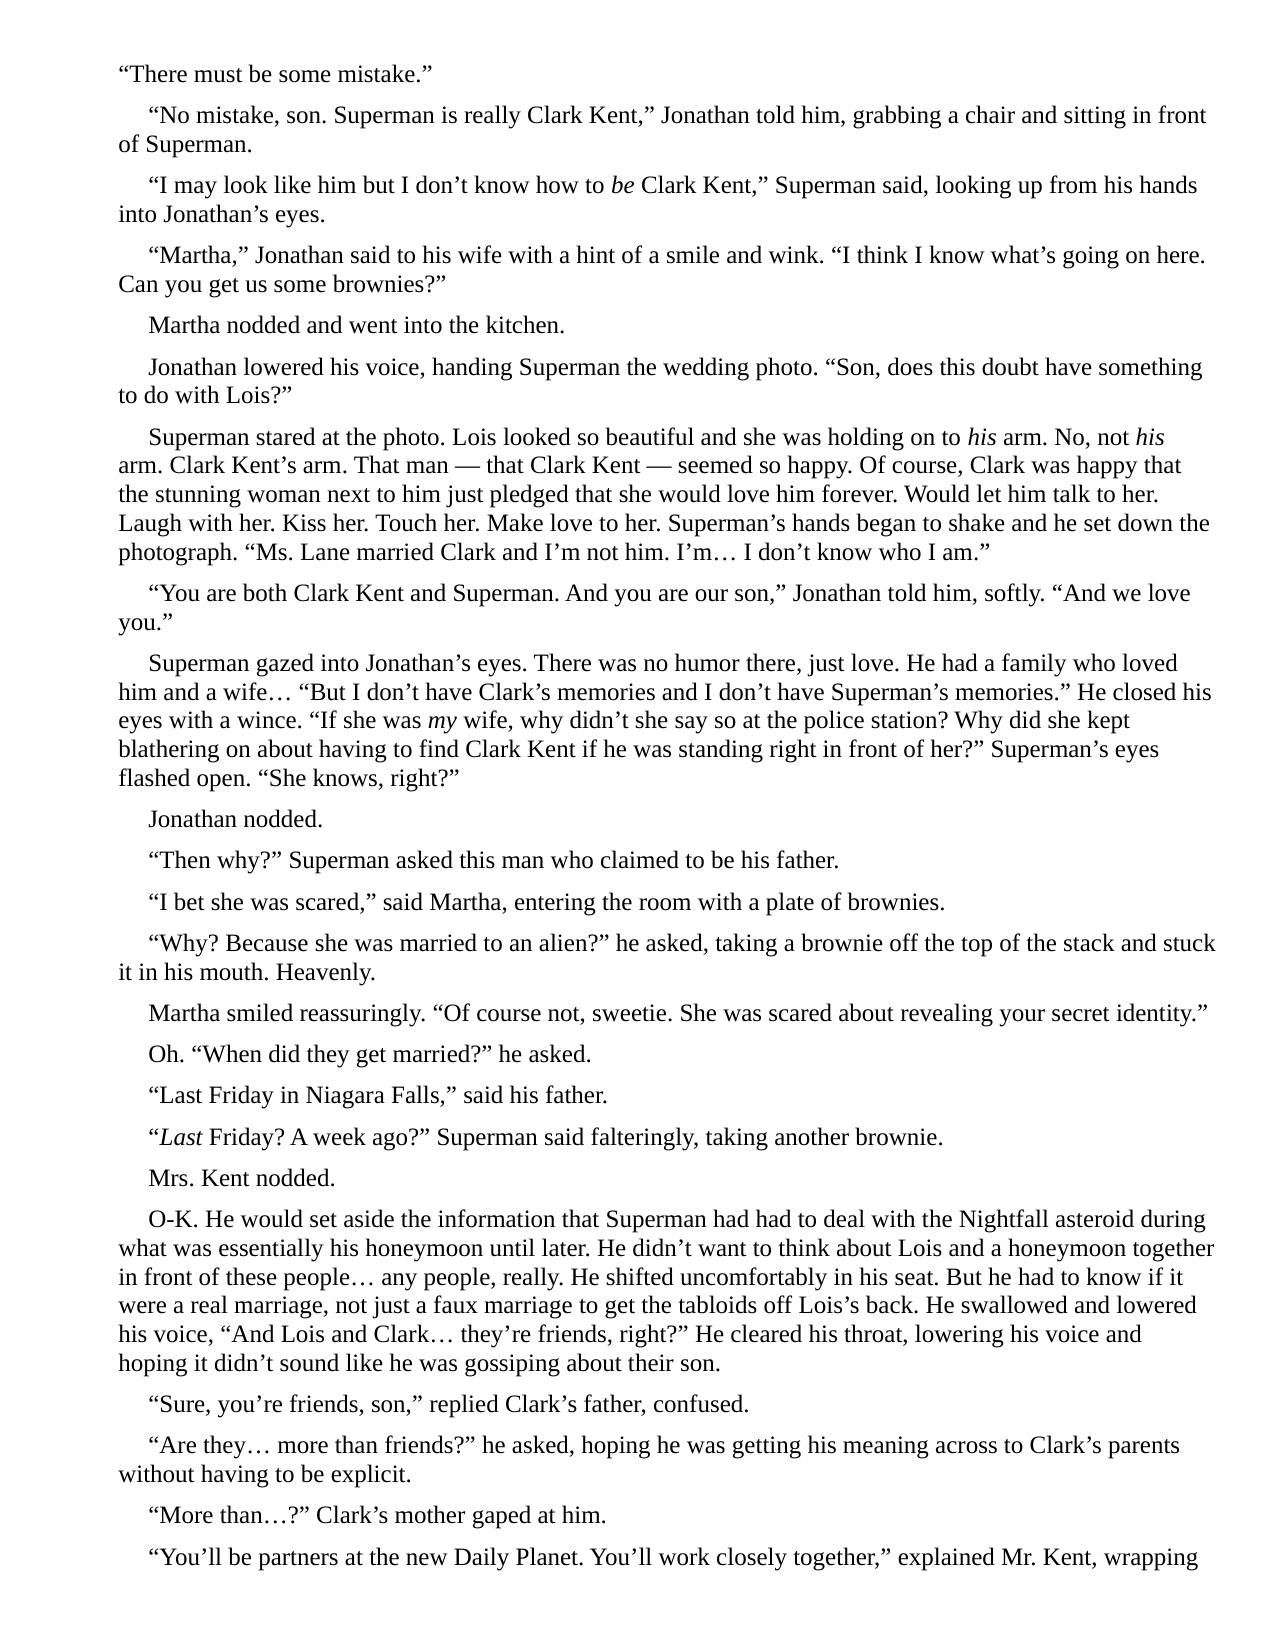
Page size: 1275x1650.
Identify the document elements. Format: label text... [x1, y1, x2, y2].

text “Then why?” Superman asked this man who claimed to be his father. [118, 845, 1216, 874]
text O-K. He would set aside the information that Superman had had to deal with the Nightfall asteroid during what was essentially his honeymoon until later. He didn’t want to think about Lois and a honeymoon together in front of these people… any people, really. He shifted uncomfortably in his seat. But he had to know if it were a real marriage, not just a faux marriage to get the tabloids off Lois’s back. He swallowed and lowered his voice, “And Lois and Clark… they’re friends, right?” He cleared his throat, lowering his voice and hoping it didn’t sound like he was gossiping about their son. [118, 1204, 1216, 1377]
text Jonathan lowered his voice, handing Superman the wedding photo. “Son, does this doubt have something to do with Lois?” [118, 352, 1216, 409]
text “No mistake, son. Superman is really Clark Kent,” Jonathan told him, grabbing a chair and sitting in front of Superman. [118, 100, 1216, 158]
text Superman gazed into Jonathan’s eyes. There was no humor there, just love. He had a family who loved him and a wife… “But I don’t have Clark’s memories and I don’t have Superman’s memories.” He closed his eyes with a wince. “If she was my wife, why didn’t she say so at the police station? Why did she kept blathering on about having to find Clark Kent if he was standing right in front of her?” Superman’s eyes flashed open. “She knows, right?” [118, 648, 1216, 792]
text “Last Friday in Niagara Falls,” said his father. [118, 1080, 1216, 1109]
text Superman stared at the photo. Lois looked so beautiful and she was holding on to his arm. No, not his arm. Clark Kent’s arm. That man — that Clark Kent — seemed so happy. Of course, Clark was happy that the stunning woman next to him just pledged that she would love him forever. Would let him talk to her. Laugh with her. Kiss her. Touch her. Make love to her. Superman’s hands began to shake and he set down the photograph. “Ms. Lane married Clark and I’m not him. I’m… I don’t know who I am.” [118, 422, 1216, 565]
text Martha smiled reassuringly. “Of course not, sweetie. She was scared about revealing your secret identity.” [118, 998, 1216, 1027]
text “More than…?” Clark’s mother gaped at him. [118, 1500, 1216, 1529]
text Oh. “When did they get married?” he asked. [118, 1039, 1216, 1068]
text Martha nodded and went into the kitchen. [118, 310, 1216, 339]
text “You are both Clark Kent and Superman. And you are our son,” Jonathan told him, softly. “And we love you.” [118, 578, 1216, 635]
text “You’ll be partners at the new Daily Planet. You’ll work closely together,” explained Mr. Kent, wrapping [118, 1542, 1216, 1570]
text “Are they… more than friends?” he asked, hoping he was getting his meaning across to Clark’s parents without having to be explicit. [118, 1430, 1216, 1488]
text “I may look like him but I don’t know how to be Clark Kent,” Superman said, looking up from his hands into Jonathan’s eyes. [118, 170, 1216, 228]
text “There must be some mistake.” [118, 59, 1216, 88]
text “I bet she was scared,” said Martha, entering the room with a plate of brownies. [118, 887, 1216, 915]
text “Why? Because she was married to an alien?” he asked, taking a brownie off the top of the stack and stuck it in his mouth. Heavenly. [118, 928, 1216, 985]
text “Martha,” Jonathan said to his wife with a hint of a smile and wink. “I think I know what’s going on here. Can you get us some brownies?” [118, 240, 1216, 298]
text “Sure, you’re friends, son,” replied Clark’s father, confused. [118, 1389, 1216, 1418]
text Jonathan nodded. [118, 804, 1216, 833]
text Mrs. Kent nodded. [118, 1163, 1216, 1192]
text “Last Friday? A week ago?” Superman said falteringly, taking another brownie. [118, 1122, 1216, 1150]
